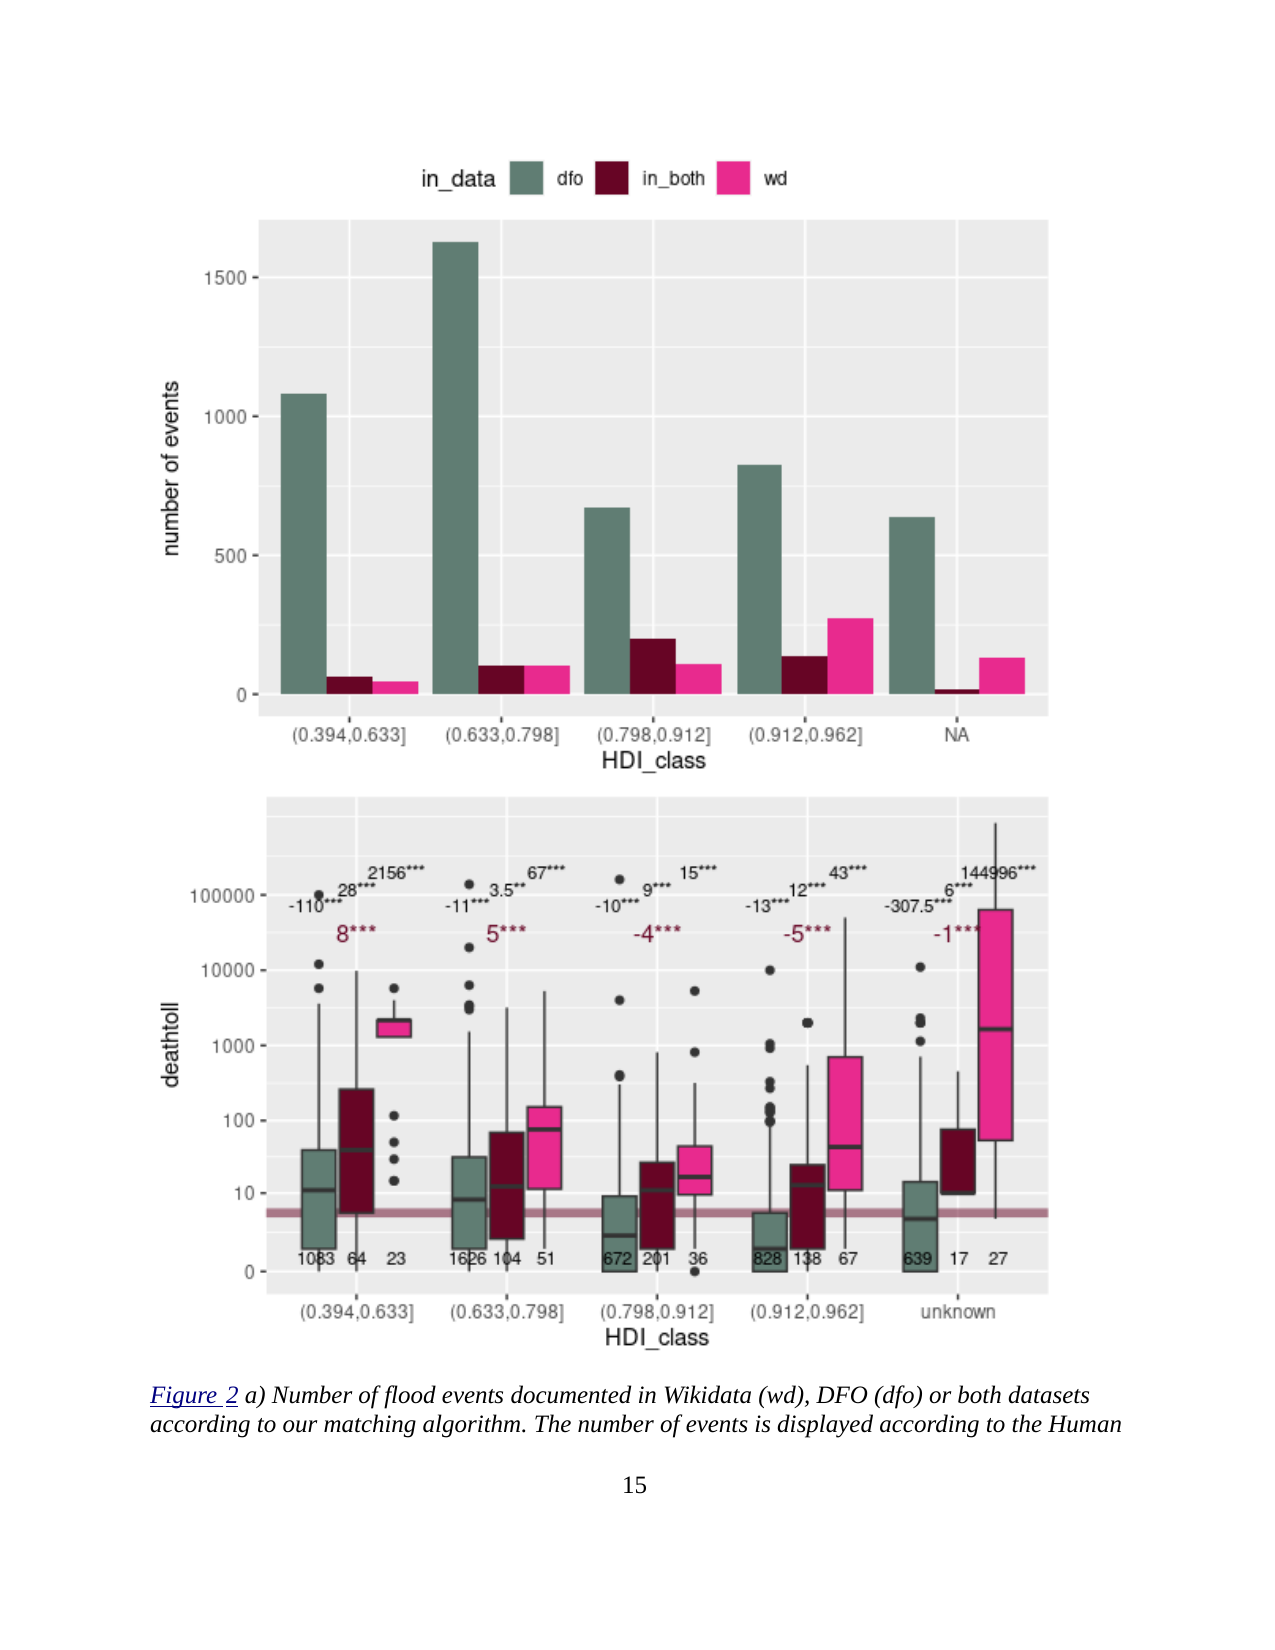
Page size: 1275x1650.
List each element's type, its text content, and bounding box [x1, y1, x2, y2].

text Figure 2 a) Number of flood events documented in Wikidata (wd), DFO (dfo) or both datasets according to our matching algorithm. The number of events is displayed according to the Human [150, 1381, 1125, 1438]
picture [150, 150, 1060, 1363]
